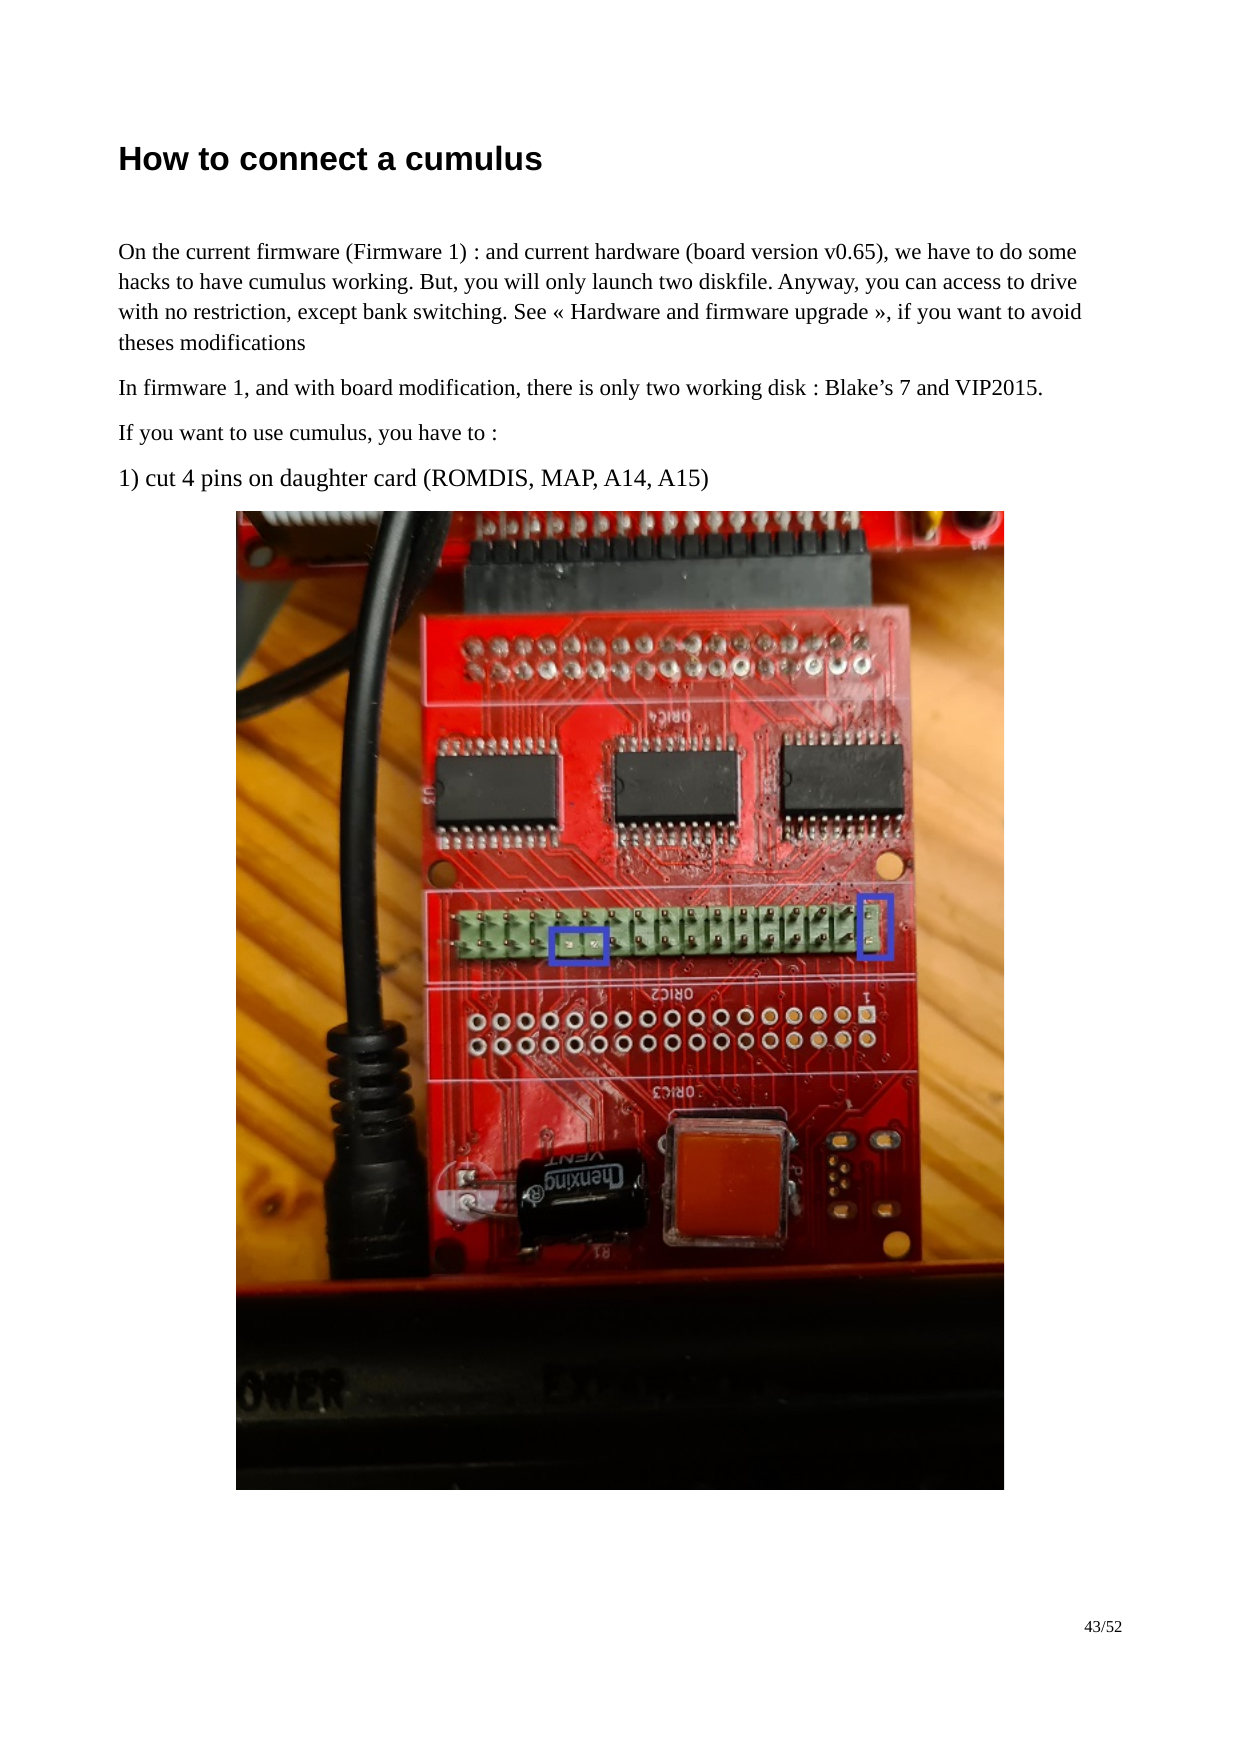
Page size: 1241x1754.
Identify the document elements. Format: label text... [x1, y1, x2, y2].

text In firmware 1, and with board modification, there is only two working disk : Blake’s 7 and VIP2015. [118, 373, 1122, 400]
text On the current firmware (Firmware 1) : and current hardware (board version v0.65), we have to do some hacks to have cumulus working. But, you will only launch two diskfile. Anyway, you can access to drive with no restriction, except bank switching. See « Hardware and firmware upgrade », if you want to avoid theses modifications [118, 238, 1122, 355]
text 1) cut 4 pins on daughter card (ROMDIS, MAP, A14, A15) [118, 463, 1122, 492]
text If you want to use cumulus, you have to : [118, 418, 1122, 445]
picture [236, 511, 1005, 1490]
subtitle How to connect a cumulus [118, 139, 1122, 178]
